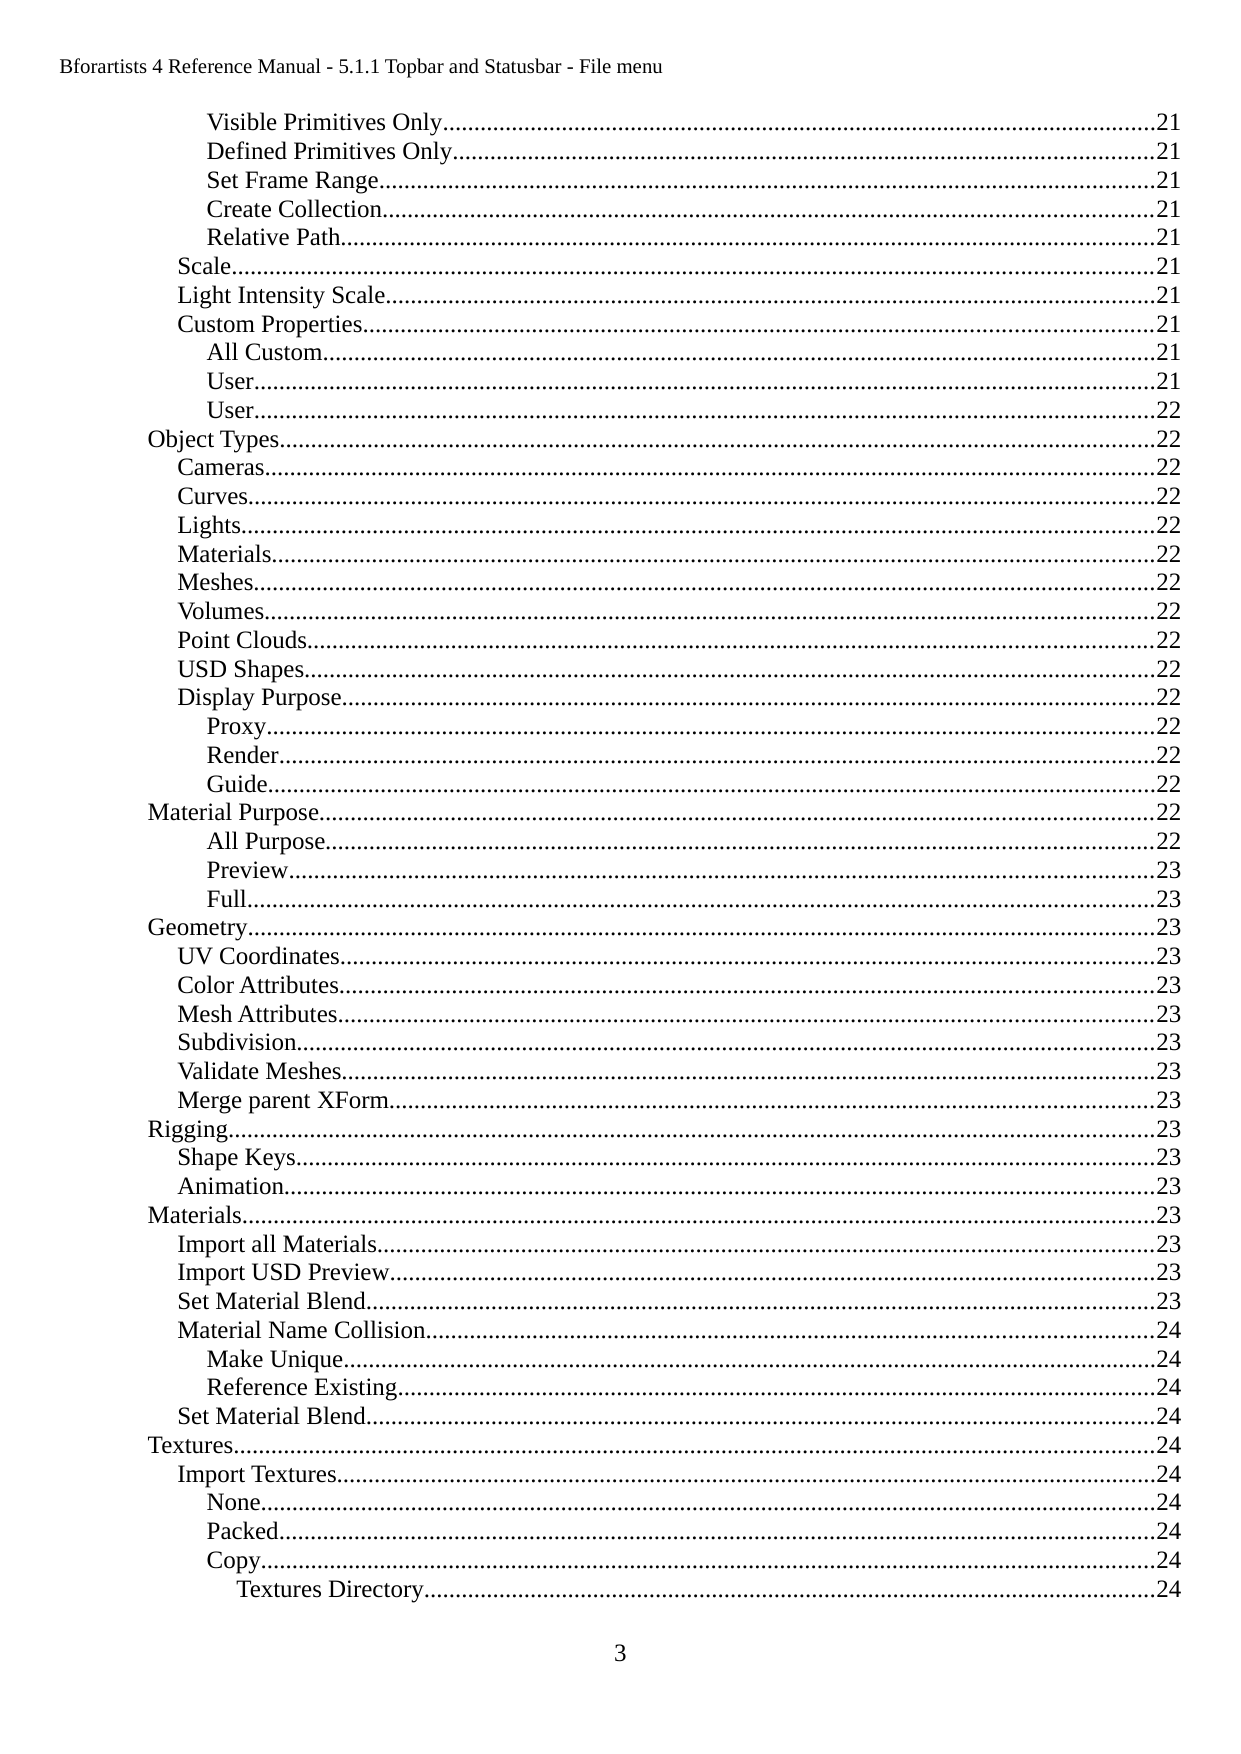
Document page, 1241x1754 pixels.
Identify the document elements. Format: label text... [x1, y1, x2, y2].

text USD Shapes 22 [177, 654, 1181, 682]
text Materials 22 [177, 539, 1181, 567]
text Set Material Blend 23 [177, 1286, 1181, 1315]
text Import all Materials 23 [177, 1229, 1181, 1257]
text Create Collection 21 [206, 194, 1181, 222]
text Materials 23 [147, 1200, 1181, 1229]
text Cameras 22 [177, 452, 1181, 481]
text Shape Keys 23 [177, 1142, 1181, 1171]
text Subdivision 23 [177, 1027, 1181, 1056]
text All Purpose 22 [206, 826, 1181, 855]
text Object Types 22 [147, 424, 1181, 452]
text UV Coordinates 23 [177, 941, 1181, 970]
text Set Frame Range 21 [206, 165, 1181, 194]
text Packed 24 [206, 1516, 1181, 1545]
text None 24 [206, 1487, 1181, 1516]
text Render 22 [206, 740, 1181, 769]
text Make Unique 24 [206, 1344, 1181, 1372]
text Point Clouds 22 [177, 625, 1181, 654]
text Full 23 [206, 884, 1181, 912]
text Reference Existing 24 [206, 1372, 1181, 1401]
text Import Textures 24 [177, 1459, 1181, 1487]
text User 21 [206, 366, 1181, 395]
text Material Name Collision 24 [177, 1315, 1181, 1344]
text Merge parent XForm 23 [177, 1085, 1181, 1114]
text Guide 22 [206, 769, 1181, 797]
text Textures Directory 24 [236, 1574, 1181, 1602]
text Defined Primitives Only 21 [206, 136, 1181, 165]
text Display Purpose 22 [177, 682, 1181, 711]
text Meshes 22 [177, 567, 1181, 596]
text Proxy 22 [206, 711, 1181, 740]
text Geometry 23 [147, 912, 1181, 941]
text Import USD Preview 23 [177, 1257, 1181, 1286]
text Textures 24 [147, 1430, 1181, 1459]
text Light Intensity Scale 21 [177, 280, 1181, 309]
text Rigging 23 [147, 1114, 1181, 1142]
text Curves 22 [177, 481, 1181, 510]
text Validate Meshes 23 [177, 1056, 1181, 1085]
text Volumes 22 [177, 596, 1181, 625]
text Lights 22 [177, 510, 1181, 539]
text Scale 21 [177, 251, 1181, 280]
text Set Material Blend 24 [177, 1401, 1181, 1430]
text Material Purpose 22 [147, 797, 1181, 826]
text User 22 [206, 395, 1181, 424]
text Custom Properties 21 [177, 309, 1181, 337]
text Mesh Attributes 23 [177, 999, 1181, 1027]
text Preview 23 [206, 855, 1181, 884]
text Visible Primitives Only 21 [206, 107, 1181, 136]
text Relative Path 21 [206, 222, 1181, 251]
text Color Attributes 23 [177, 970, 1181, 999]
text Copy 24 [206, 1545, 1181, 1574]
text Animation 23 [177, 1171, 1181, 1200]
text All Custom 21 [206, 337, 1181, 366]
